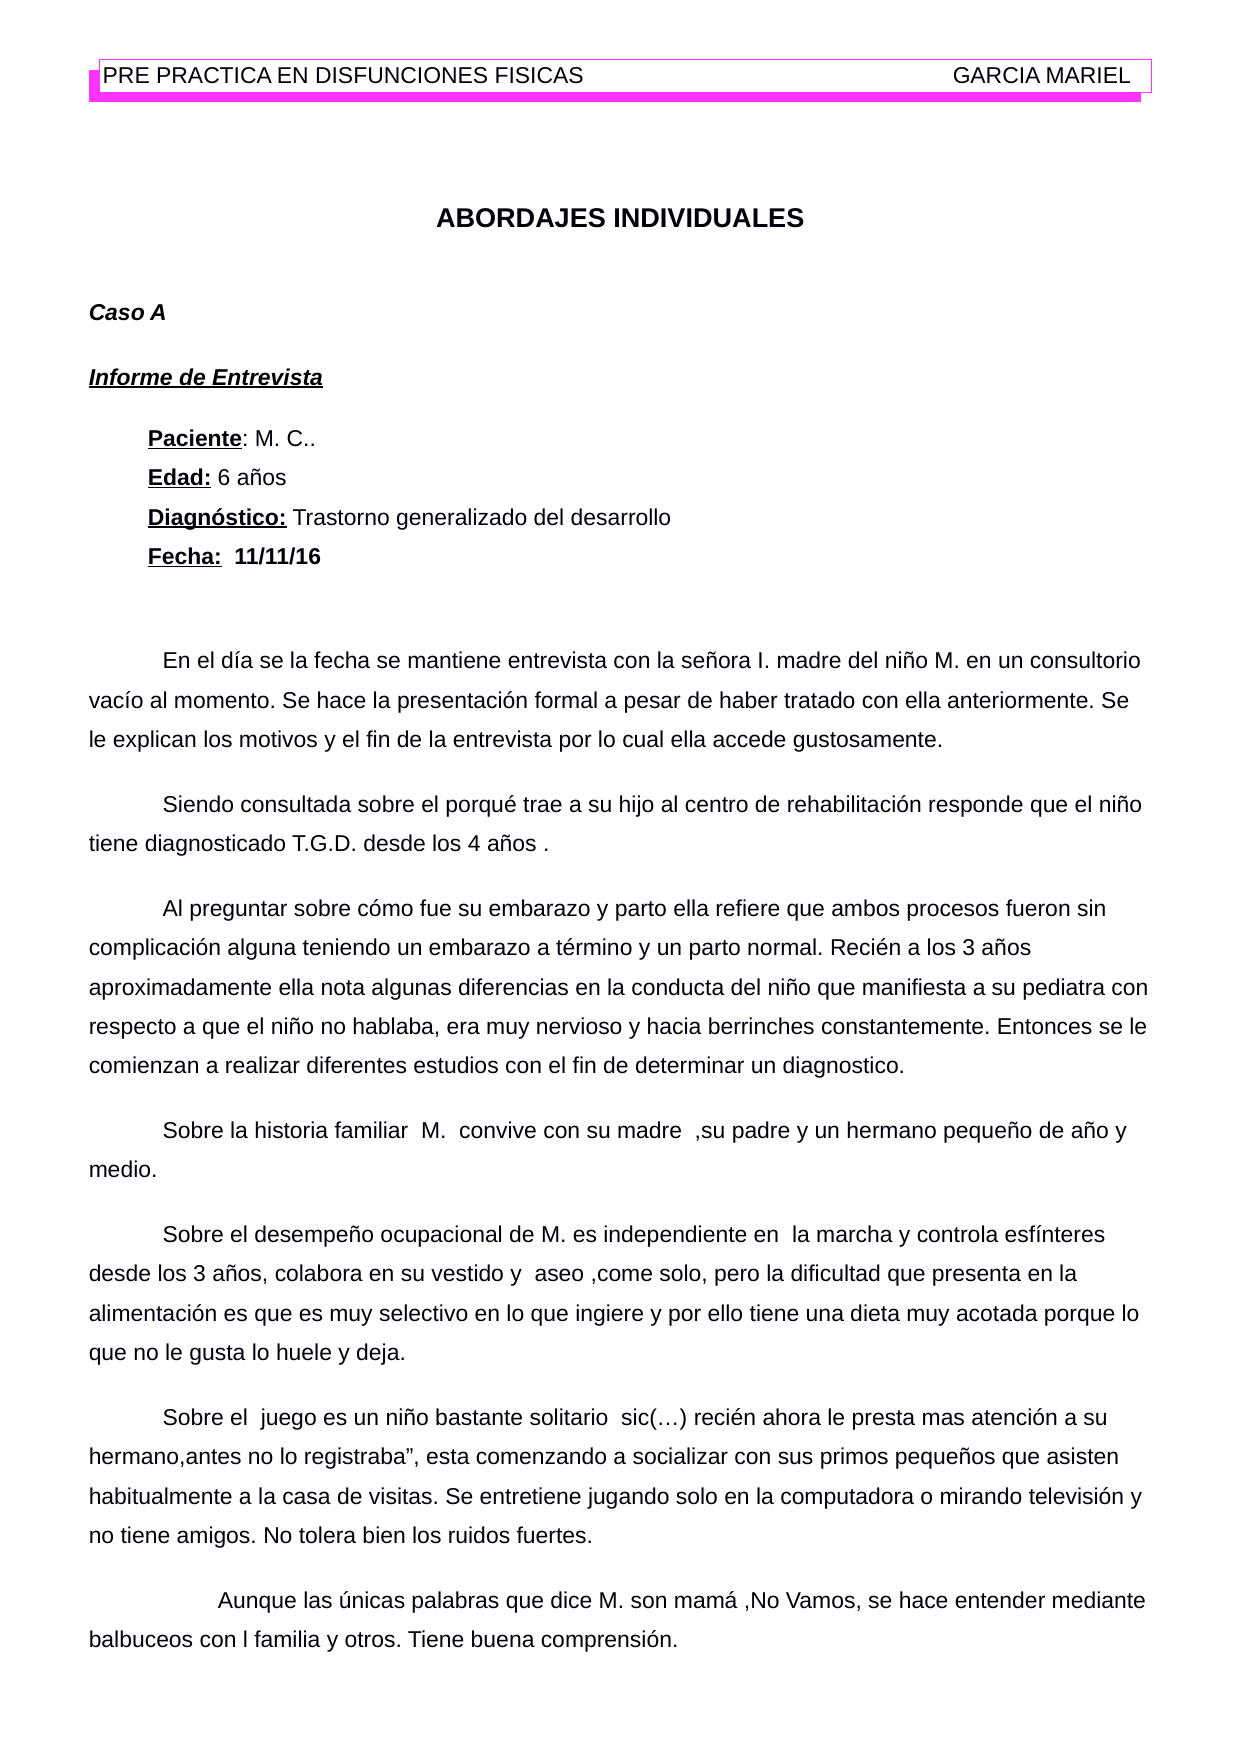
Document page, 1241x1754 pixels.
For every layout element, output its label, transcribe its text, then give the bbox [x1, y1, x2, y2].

text Al preguntar sobre cómo fue su embarazo y parto ella refiere que ambos procesos fueron sin complicación alguna teniendo un embarazo a término y un parto normal. Recién a los 3 años aproximadamente ella nota algunas diferencias en la conducta del niño que manifiesta a su pediatra con respecto a que el niño no hablaba, era muy nervioso y hacia berrinches constantemente. Entonces se le comienzan a realizar diferentes estudios con el fin de determinar un diagnostico. [88, 894, 1152, 1079]
text Edad: 6 años [88, 464, 1152, 491]
text Diagnóstico: Trastorno generalizado del desarrollo [88, 504, 1152, 530]
text Sobre el juego es un niño bastante solitario sic(…) recién ahora le presta mas atención a su hermano,antes no lo registraba”, esta comenzando a socializar con sus primos pequeños que asisten habitualmente a la casa de visitas. Se entretiene jugando solo en la computadora o mirando televisión y no tiene amigos. No tolera bien los ruidos fuertes. [88, 1404, 1152, 1549]
subtitle Caso A [88, 298, 1152, 325]
subtitle Informe de Entrevista [88, 364, 1152, 390]
text Paciente: M. C.. [88, 425, 1152, 451]
text Siendo consultada sobre el porqué trae a su hijo al centro de rehabilitación responde que el niño tiene diagnosticado T.G.D. desde los 4 años . [88, 791, 1152, 856]
text Sobre la historia familiar M. convive con su madre ,su padre y un hermano pequeño de año y medio. [88, 1117, 1152, 1183]
text Aunque las únicas palabras que dice M. son mamá ,No Vamos, se hace entender mediante balbuceos con l familia y otros. Tiene buena comprensión. [88, 1587, 1152, 1653]
text Sobre el desempeño ocupacional de M. es independiente en la marcha y controla esfínteres desde los 3 años, colabora en su vestido y aseo ,come solo, pero la dificultad que presenta en la alimentación es que es muy selectivo en lo que ingiere y por ello tiene una dieta muy acotada porque lo que no le gusta lo huele y deja. [88, 1221, 1152, 1366]
subtitle ABORDAJES INDIVIDUALES [88, 202, 1152, 233]
text En el día se la fecha se mantiene entrevista con la señora I. madre del niño M. en un consultorio vacío al momento. Se hace la presentación formal a pesar de haber tratado con ella anteriormente. Se le explican los motivos y el fin de la entrevista por lo cual ella accede gustosamente. [88, 647, 1152, 752]
text Fecha: 11/11/16 [88, 543, 1152, 569]
